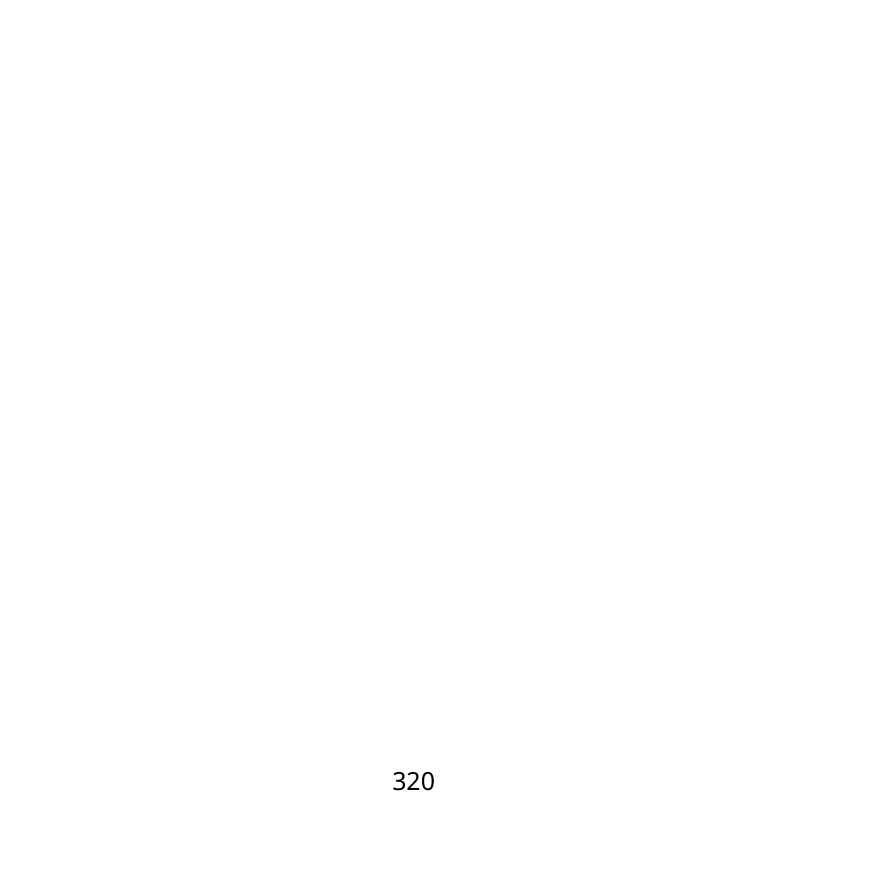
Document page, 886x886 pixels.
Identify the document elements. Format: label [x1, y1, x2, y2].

table_cell [59, 117, 413, 145]
table_header [413, 89, 768, 117]
table_header [59, 89, 413, 117]
table_cell [413, 117, 768, 145]
